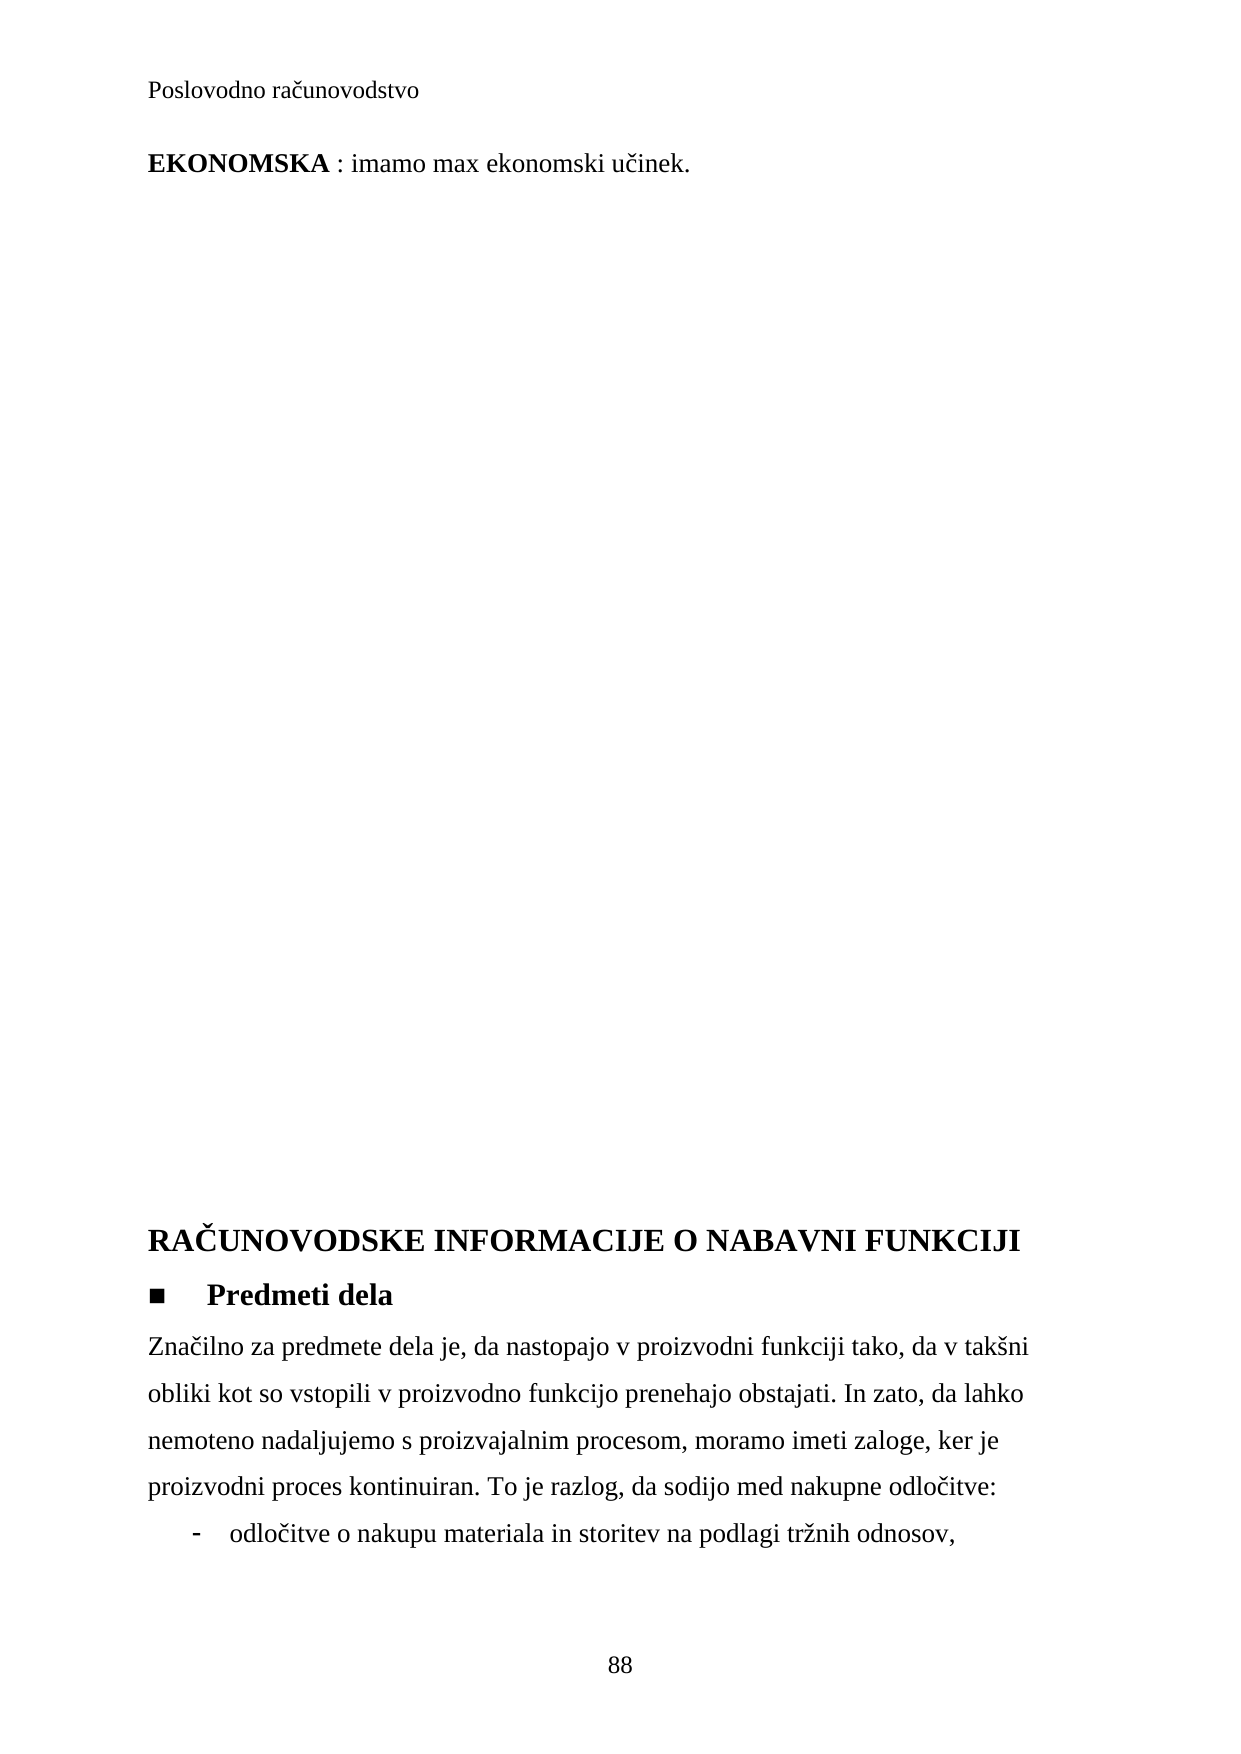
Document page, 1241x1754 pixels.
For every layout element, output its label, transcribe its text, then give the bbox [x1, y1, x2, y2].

list odločitve o nakupu materiala in storitev na podlagi tržnih odnosov, [192, 1517, 1093, 1548]
list Predmeti dela [148, 1277, 1093, 1312]
text Značilno za predmete dela je, da nastopajo v proizvodni funkciji tako, da v takšni obliki kot so vstopili v proizvodno funkcijo prenehajo obstajati. In zato, da lahko nemoteno nadaljujemo s proizvajalnim procesom, moramo imeti zaloge, ker je proizvodni proces kontinuiran. To je razlog, da sodijo med nakupne odločitve: [148, 1330, 1093, 1502]
text EKONOMSKA : imamo max ekonomski učinek. [148, 148, 1093, 179]
text RAČUNOVODSKE INFORMACIJE O NABAVNI FUNKCIJI [148, 1221, 1093, 1258]
